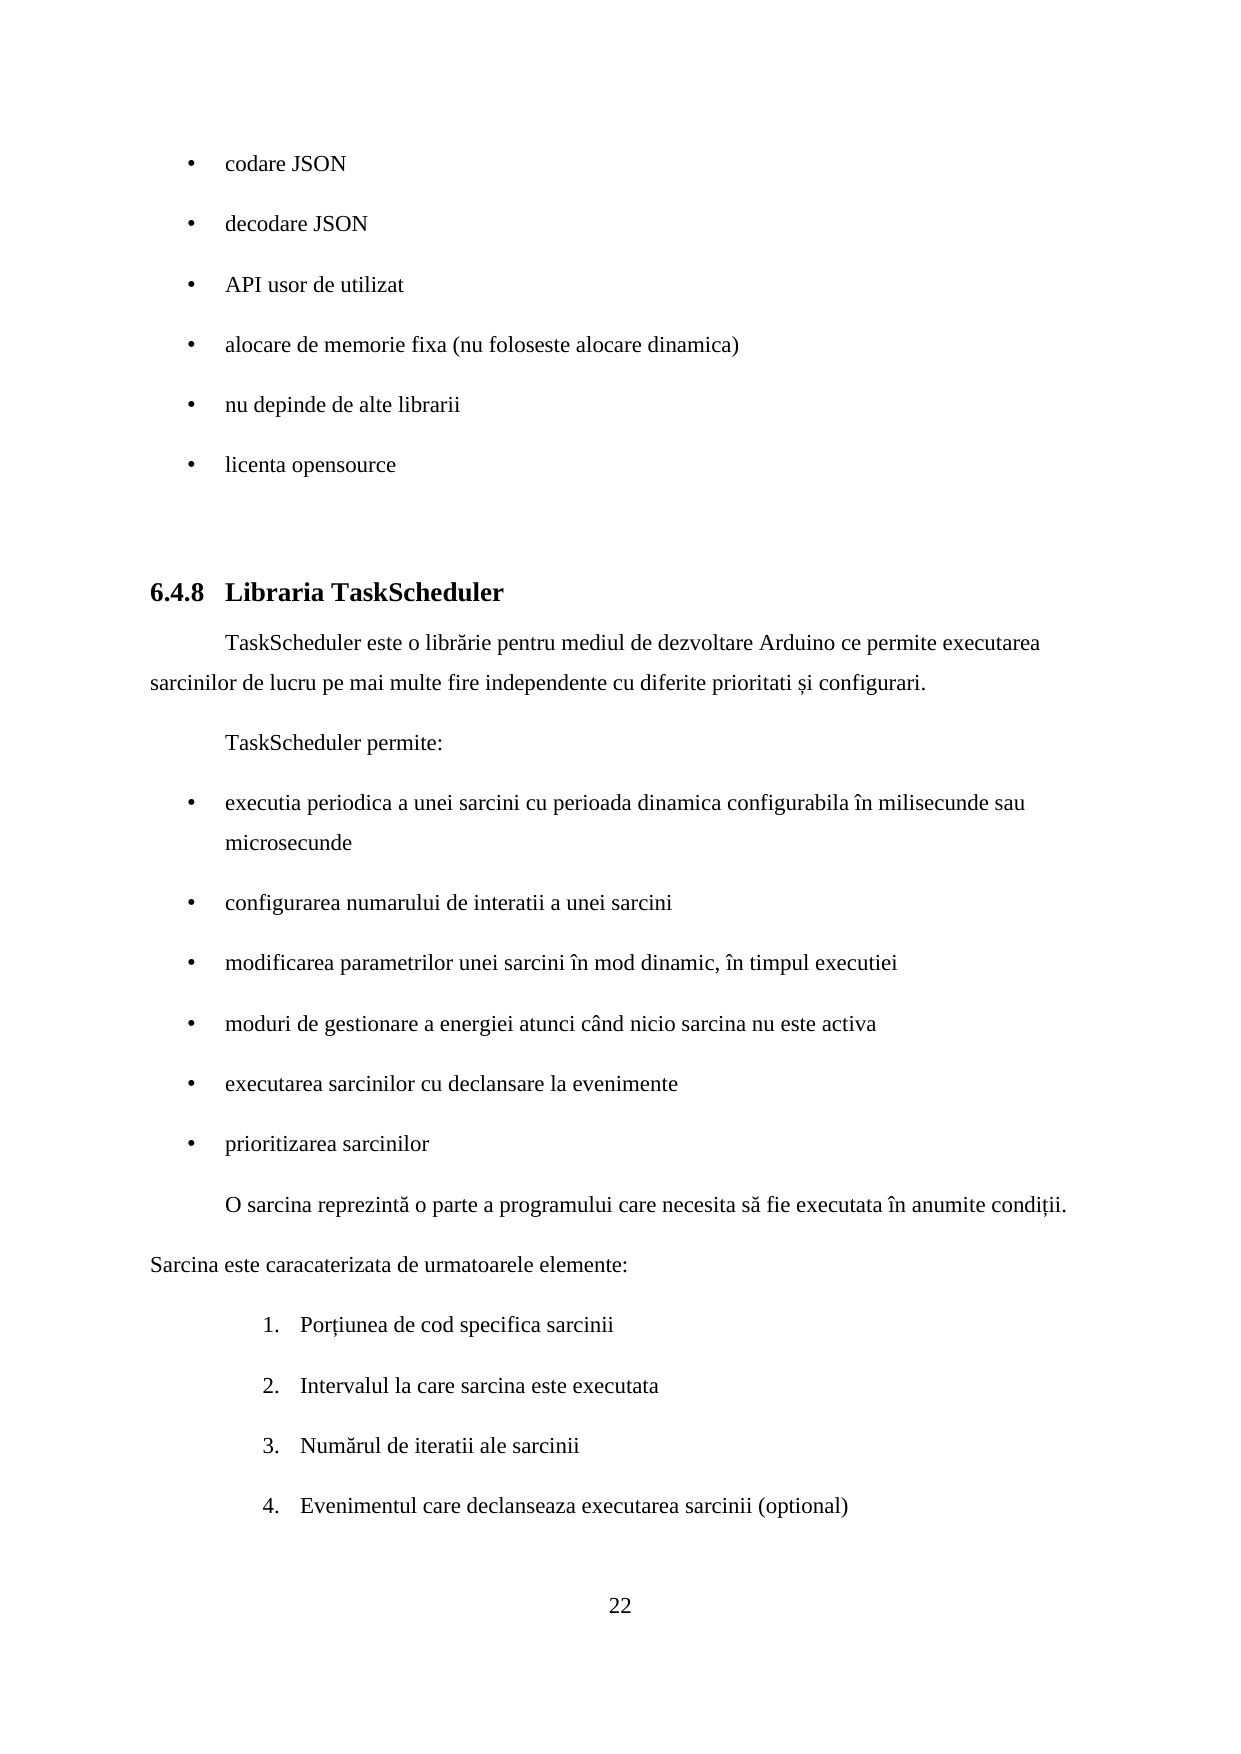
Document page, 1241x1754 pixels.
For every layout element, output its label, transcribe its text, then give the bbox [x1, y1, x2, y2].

list configurarea numarului de interatii a unei sarcini [187, 889, 1090, 916]
list executarea sarcinilor cu declansare la evenimente [187, 1070, 1090, 1096]
text Sarcina este caracaterizata de urmatoarele elemente: [150, 1251, 1090, 1277]
list prioritizarea sarcinilor [187, 1130, 1090, 1157]
list licenta opensource [187, 452, 1090, 478]
list codare JSON [187, 150, 1090, 176]
list Numărul de iteratii ale sarcinii [262, 1432, 1090, 1458]
list Intervalul la care sarcina este executata [262, 1372, 1090, 1398]
list decodare JSON [187, 210, 1090, 237]
list Evenimentul care declanseaza executarea sarcinii (optional) [262, 1492, 1090, 1519]
subtitle Libraria TaskScheduler [150, 576, 1090, 607]
list moduri de gestionare a energiei atunci când nicio sarcina nu este activa [187, 1010, 1090, 1036]
list API usor de utilizat [187, 271, 1090, 297]
list O sarcina reprezintă o parte a programului care necesita să fie executata în anumite condiții. [187, 1191, 1090, 1217]
list Porțiunea de cod specifica sarcinii [262, 1311, 1090, 1338]
list modificarea parametrilor unei sarcini în mod dinamic, în timpul executiei [187, 949, 1090, 976]
text TaskScheduler permite: [150, 729, 1090, 755]
list executia periodica a unei sarcini cu perioada dinamica configurabila în milisecunde sau microsecunde [187, 789, 1090, 855]
text TaskScheduler este o librărie pentru mediul de dezvoltare Arduino ce permite executarea sarcinilor de lucru pe mai multe fire independente cu diferite prioritati și configurari. [150, 629, 1090, 695]
list nu depinde de alte librarii [187, 391, 1090, 418]
list alocare de memorie fixa (nu foloseste alocare dinamica) [187, 331, 1090, 357]
